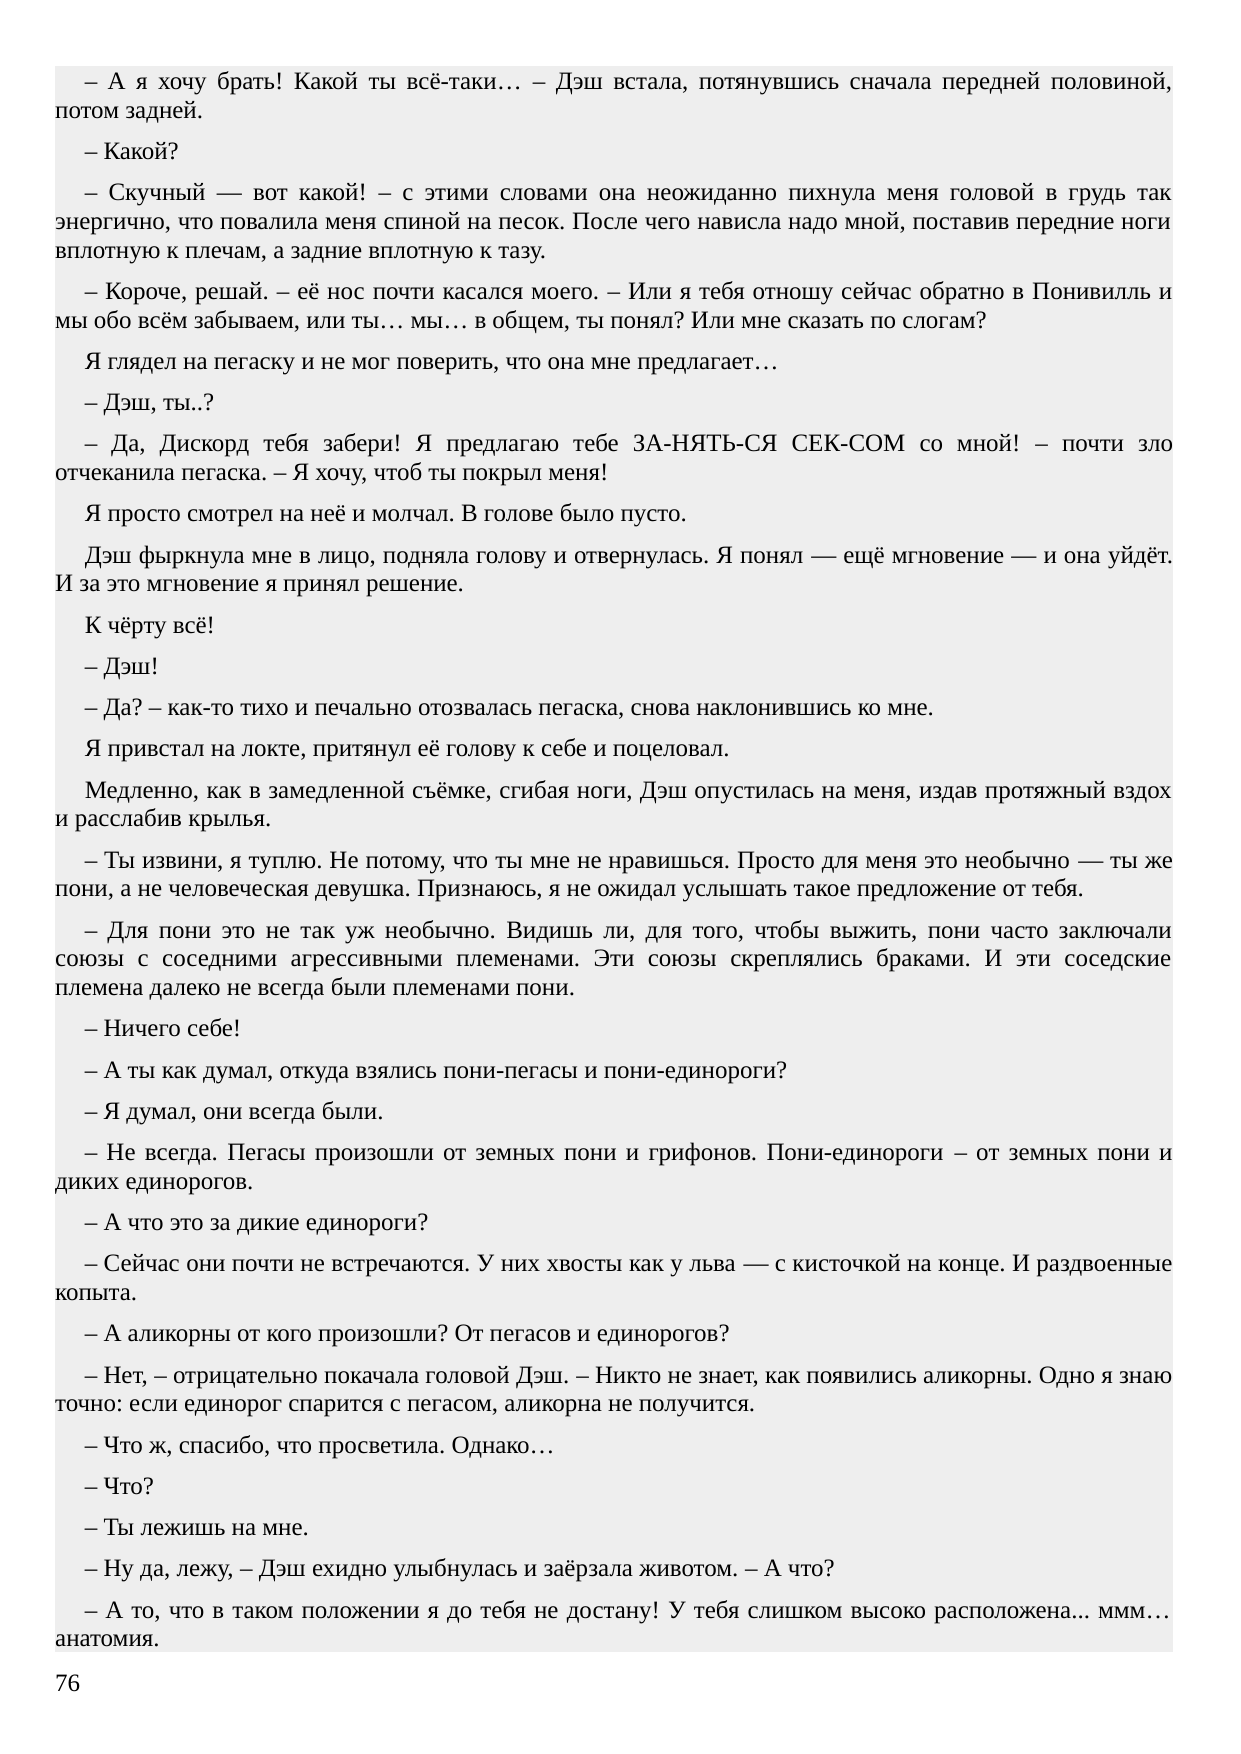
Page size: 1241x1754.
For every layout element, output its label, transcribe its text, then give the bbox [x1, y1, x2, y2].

text – Короче, решай. – её нос почти касался моего. – Или я тебя отношу сейчас обратно в Понивилль и мы обо всём забываем, или ты… мы… в общем, ты понял? Или мне сказать по слогам? [55, 276, 1173, 333]
text – А ты как думал, откуда взялись пони-пегасы и пони-единороги? [55, 1055, 1173, 1083]
text Я глядел на пегаску и не мог поверить, что она мне предлагает… [55, 346, 1173, 375]
text – Ты извини, я туплю. Не потому, что ты мне не нравишься. Просто для меня это необычно — ты же пони, а не человеческая девушка. Признаюсь, я не ожидал услышать такое предложение от тебя. [55, 845, 1173, 902]
text Я просто смотрел на неё и молчал. В голове было пусто. [55, 498, 1173, 527]
text – А я хочу брать! Какой ты всё-таки… – Дэш встала, потянувшись сначала передней половиной, потом задней. [55, 66, 1173, 123]
text – Нет, – отрицательно покачала головой Дэш. – Никто не знает, как появились аликорны. Одно я знаю точно: если единорог спарится с пегасом, аликорна не получится. [55, 1360, 1173, 1417]
text – Ну да, лежу, – Дэш ехидно улыбнулась и заёрзала животом. – А что? [55, 1553, 1173, 1582]
text Медленно, как в замедленной съёмке, сгибая ноги, Дэш опустилась на меня, издав протяжный вздох и расслабив крылья. [55, 775, 1173, 832]
text – Я думал, они всегда были. [55, 1096, 1173, 1125]
text – Да, Дискорд тебя забери! Я предлагаю тебе ЗА-НЯТЬ-СЯ СЕК-СОМ со мной! – почти зло отчеканила пегаска. – Я хочу, чтоб ты покрыл меня! [55, 428, 1173, 486]
text – Не всегда. Пегасы произошли от земных пони и грифонов. Пони-единороги – от земных пони и диких единорогов. [55, 1137, 1173, 1195]
text – Для пони это не так уж необычно. Видишь ли, для того, чтобы выжить, пони часто заключали союзы с соседними агрессивными племенами. Эти союзы скреплялись браками. И эти соседские племена далеко не всегда были племенами пони. [55, 915, 1173, 1001]
text – Дэш, ты..? [55, 387, 1173, 416]
text – А аликорны от кого произошли? От пегасов и единорогов? [55, 1318, 1173, 1347]
text – Дэш! [55, 651, 1173, 680]
text Я привстал на локте, притянул её голову к себе и поцеловал. [55, 733, 1173, 762]
text – Да? – как-то тихо и печально отозвалась пегаска, снова наклонившись ко мне. [55, 692, 1173, 721]
text Дэш фыркнула мне в лицо, подняла голову и отвернулась. Я понял — ещё мгновение — и она уйдёт. И за это мгновение я принял решение. [55, 540, 1173, 597]
text – Что ж, спасибо, что просветила. Однако… [55, 1430, 1173, 1458]
text – Ты лежишь на мне. [55, 1512, 1173, 1541]
text – Ничего себе! [55, 1013, 1173, 1042]
text К чёрту всё! [55, 610, 1173, 638]
text – А то, что в таком положении я до тебя не достану! У тебя слишком высоко расположена... ммм… анатомия. [55, 1595, 1173, 1652]
text – Сейчас они почти не встречаются. У них хвосты как у льва — с кисточкой на конце. И раздвоенные копыта. [55, 1248, 1173, 1306]
text – Скучный — вот какой! – с этими словами она неожиданно пихнула меня головой в грудь так энергично, что повалила меня спиной на песок. После чего нависла надо мной, поставив передние ноги вплотную к плечам, а задние вплотную к тазу. [55, 177, 1173, 263]
text – Что? [55, 1471, 1173, 1500]
text – Какой? [55, 136, 1173, 165]
text – А что это за дикие единороги? [55, 1207, 1173, 1236]
